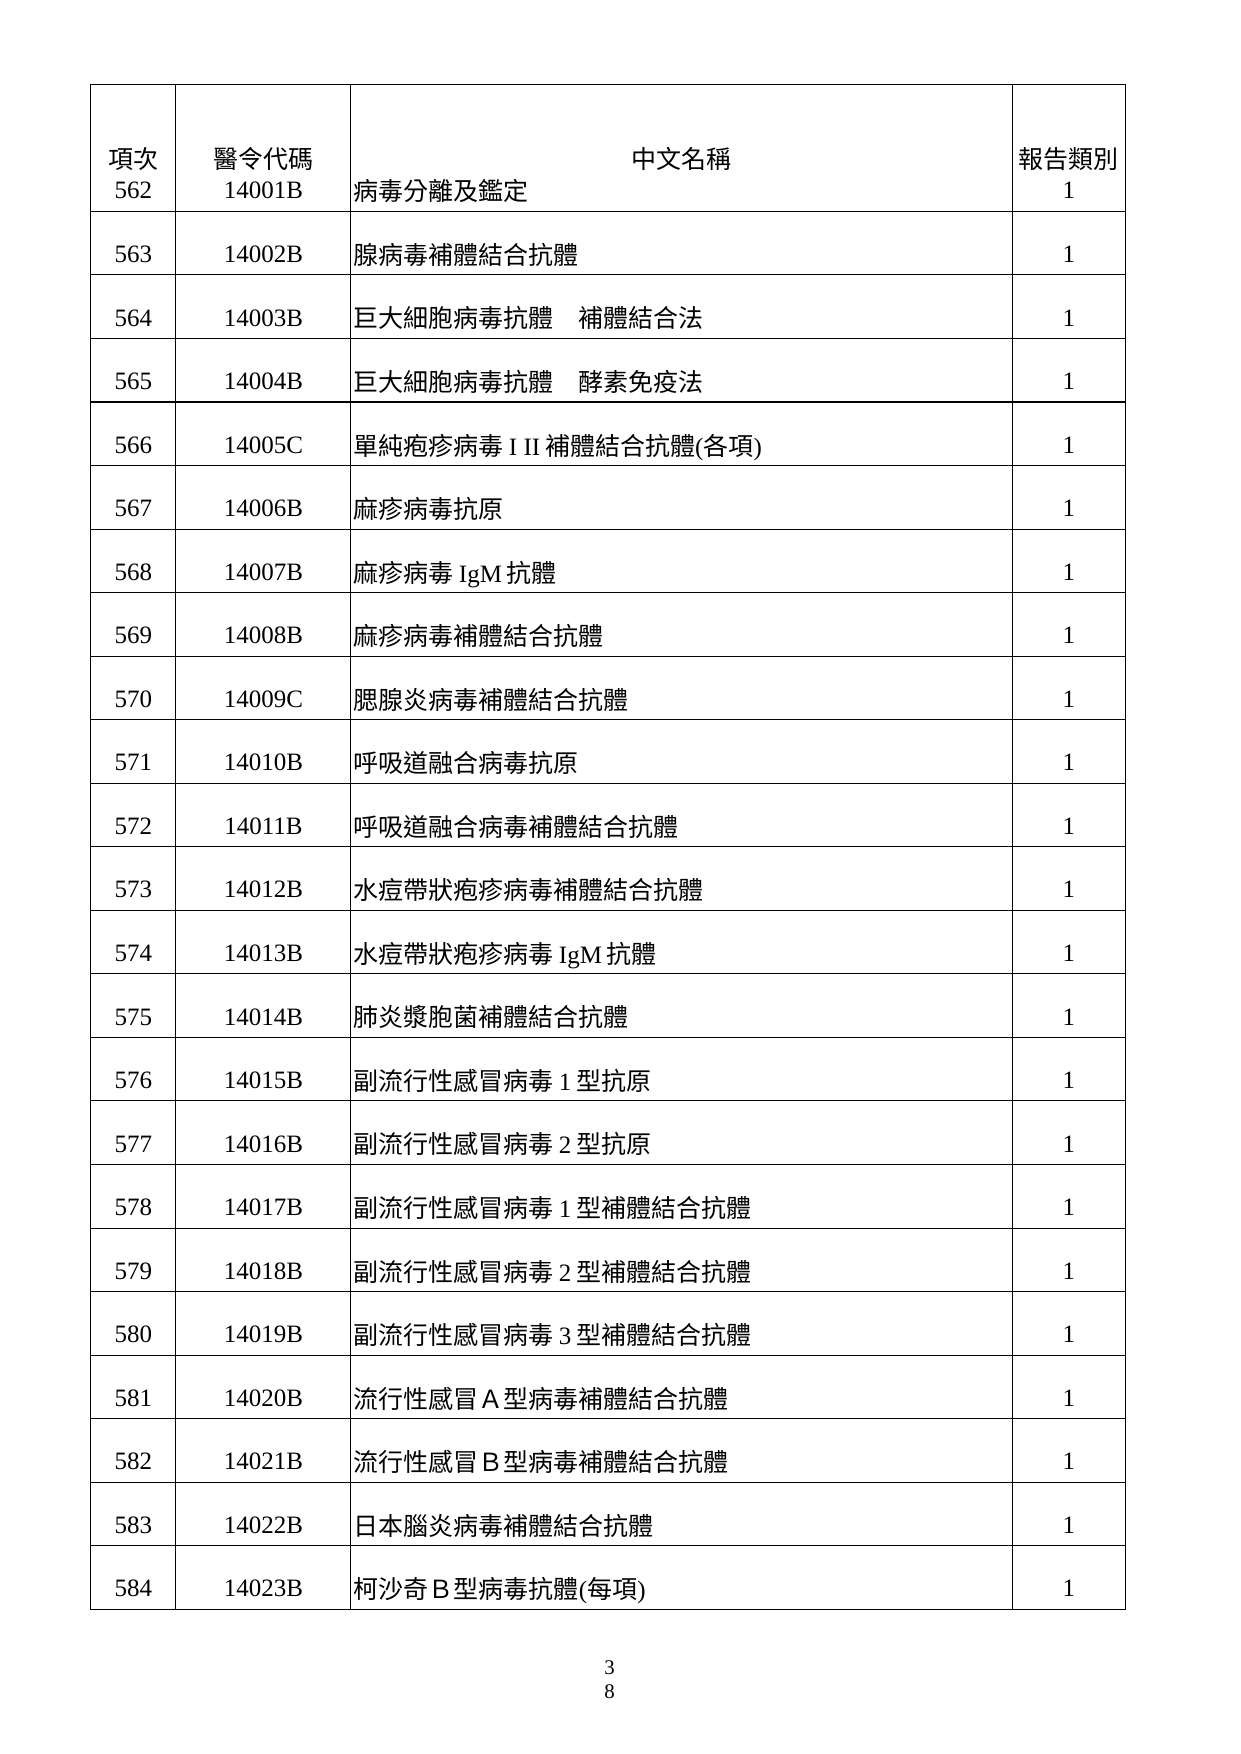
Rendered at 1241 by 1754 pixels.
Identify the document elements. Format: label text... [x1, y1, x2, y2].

table_cell 腮腺炎病毒補體結合抗體 [351, 657, 1012, 719]
table_cell 1 [1013, 1292, 1125, 1354]
table_cell [1126, 1164, 1240, 1227]
table_cell 1 [1013, 657, 1125, 719]
table_cell 1 [1013, 911, 1125, 973]
table_cell 576 [91, 1038, 175, 1100]
table_header [351, 85, 1012, 211]
table_cell 病毒分離及鑑定 [351, 147, 1012, 211]
table_cell 14021B [176, 1419, 350, 1482]
table_cell 呼吸道融合病毒抗原 [351, 720, 1012, 783]
table_cell 570 [91, 657, 175, 719]
table_cell 1 [1013, 1165, 1125, 1227]
table_cell 巨大細胞病毒抗體 補體結合法 [351, 275, 1012, 338]
table_cell 流行性感冒Ａ型病毒補體結合抗體 [351, 1356, 1012, 1418]
table_cell 1 [1013, 212, 1125, 274]
table_cell 1 [1013, 1229, 1125, 1291]
table_cell [1126, 1037, 1240, 1100]
table_cell 1 [1013, 593, 1125, 656]
table_cell [1126, 211, 1240, 274]
table_cell 呼吸道融合病毒補體結合抗體 [351, 784, 1012, 846]
table_cell 1 [1013, 1419, 1125, 1482]
table_cell 麻疹病毒IgM抗體 [351, 530, 1012, 592]
table_cell 1 [1013, 784, 1125, 846]
table_cell 14015B [176, 1038, 350, 1100]
table_cell 572 [91, 784, 175, 846]
table_cell 14014B [176, 974, 350, 1037]
table_cell 14006B [176, 466, 350, 528]
table_cell 568 [91, 530, 175, 592]
table_cell 麻疹病毒補體結合抗體 [351, 593, 1012, 656]
table_cell 569 [91, 593, 175, 656]
table_cell 14003B [176, 275, 350, 338]
table_cell 副流行性感冒病毒2型抗原 [351, 1101, 1012, 1164]
table_cell 副流行性感冒病毒3型補體結合抗體 [351, 1292, 1012, 1354]
table_cell 1 [1013, 1483, 1125, 1545]
table_cell 1 [1013, 1101, 1125, 1164]
table_cell 1 [1013, 720, 1125, 783]
table_header [1126, 84, 1240, 147]
table_cell [1126, 783, 1240, 846]
table_cell 574 [91, 911, 175, 973]
table_cell 柯沙奇Ｂ型病毒抗體(每項) [351, 1546, 1012, 1609]
table_cell 1 [1013, 1546, 1125, 1609]
table_cell [1126, 274, 1240, 338]
table_cell [1126, 592, 1240, 656]
table_cell 582 [91, 1419, 175, 1482]
table_cell 1 [1013, 339, 1125, 401]
table_cell 14023B [176, 1546, 350, 1609]
table_cell [1126, 147, 1240, 211]
table_cell [1126, 910, 1240, 973]
table_cell 巨大細胞病毒抗體 酵素免疫法 [351, 339, 1012, 401]
table_cell 1 [1013, 275, 1125, 338]
table_cell 563 [91, 212, 175, 274]
table_cell [1126, 529, 1240, 592]
table_cell 1 [1013, 466, 1125, 528]
table_cell 583 [91, 1483, 175, 1545]
table_cell [1126, 1482, 1240, 1545]
table_cell 1 [1013, 147, 1125, 211]
table_cell 581 [91, 1356, 175, 1418]
table_cell 1 [1013, 847, 1125, 910]
table_cell 14020B [176, 1356, 350, 1418]
table_header [176, 85, 350, 211]
table_cell 14004B [176, 339, 350, 401]
table_cell 14011B [176, 784, 350, 846]
table_cell 14009C [176, 657, 350, 719]
table_cell 水痘帶狀疱疹病毒IgM抗體 [351, 911, 1012, 973]
table_cell 565 [91, 339, 175, 401]
table_cell 水痘帶狀疱疹病毒補體結合抗體 [351, 847, 1012, 910]
table_cell 579 [91, 1229, 175, 1291]
table_cell [1126, 1355, 1240, 1418]
table_cell 1 [1013, 974, 1125, 1037]
table_cell [1126, 1291, 1240, 1354]
table_cell 流行性感冒Ｂ型病毒補體結合抗體 [351, 1419, 1012, 1482]
table_cell [1126, 1545, 1240, 1609]
table_cell 566 [91, 403, 175, 465]
table_cell [1126, 1100, 1240, 1164]
table_cell 14016B [176, 1101, 350, 1164]
table_cell 14002B [176, 212, 350, 274]
table_header [91, 85, 175, 211]
table_cell 578 [91, 1165, 175, 1227]
table_cell 14001B [176, 147, 350, 211]
table_cell [1126, 465, 1240, 528]
table_cell 14018B [176, 1229, 350, 1291]
table_cell 14017B [176, 1165, 350, 1227]
table_cell 副流行性感冒病毒1型補體結合抗體 [351, 1165, 1012, 1227]
table_cell [1126, 719, 1240, 783]
table_cell [1126, 401, 1240, 465]
table_cell 14007B [176, 530, 350, 592]
table_cell 14010B [176, 720, 350, 783]
table_cell 573 [91, 847, 175, 910]
table_cell 584 [91, 1546, 175, 1609]
table_cell 575 [91, 974, 175, 1037]
table_cell [1126, 656, 1240, 719]
table_cell 1 [1013, 1356, 1125, 1418]
table_cell 14005C [176, 403, 350, 465]
table_cell 肺炎漿胞菌補體結合抗體 [351, 974, 1012, 1037]
table_cell 日本腦炎病毒補體結合抗體 [351, 1483, 1012, 1545]
table_cell 1 [1013, 1038, 1125, 1100]
table_cell 腺病毒補體結合抗體 [351, 212, 1012, 274]
table_cell 577 [91, 1101, 175, 1164]
table_cell [1126, 1228, 1240, 1291]
table_cell [1126, 338, 1240, 401]
table_cell 564 [91, 275, 175, 338]
table_cell 580 [91, 1292, 175, 1354]
table_cell 麻疹病毒抗原 [351, 466, 1012, 528]
table_header [1013, 85, 1125, 211]
table_cell 14013B [176, 911, 350, 973]
table_cell 14019B [176, 1292, 350, 1354]
table_cell 副流行性感冒病毒1型抗原 [351, 1038, 1012, 1100]
table_cell 14012B [176, 847, 350, 910]
table_cell 567 [91, 466, 175, 528]
table_cell 1 [1013, 403, 1125, 465]
table_cell 571 [91, 720, 175, 783]
table_cell 14008B [176, 593, 350, 656]
table_cell 1 [1013, 530, 1125, 592]
table_cell 562 [91, 147, 175, 211]
table_cell 14022B [176, 1483, 350, 1545]
table_cell [1126, 846, 1240, 910]
table_cell 單純疱疹病毒I II補體結合抗體(各項) [351, 403, 1012, 465]
table_cell [1126, 973, 1240, 1037]
table_cell 副流行性感冒病毒2型補體結合抗體 [351, 1229, 1012, 1291]
table_cell [1126, 1418, 1240, 1482]
